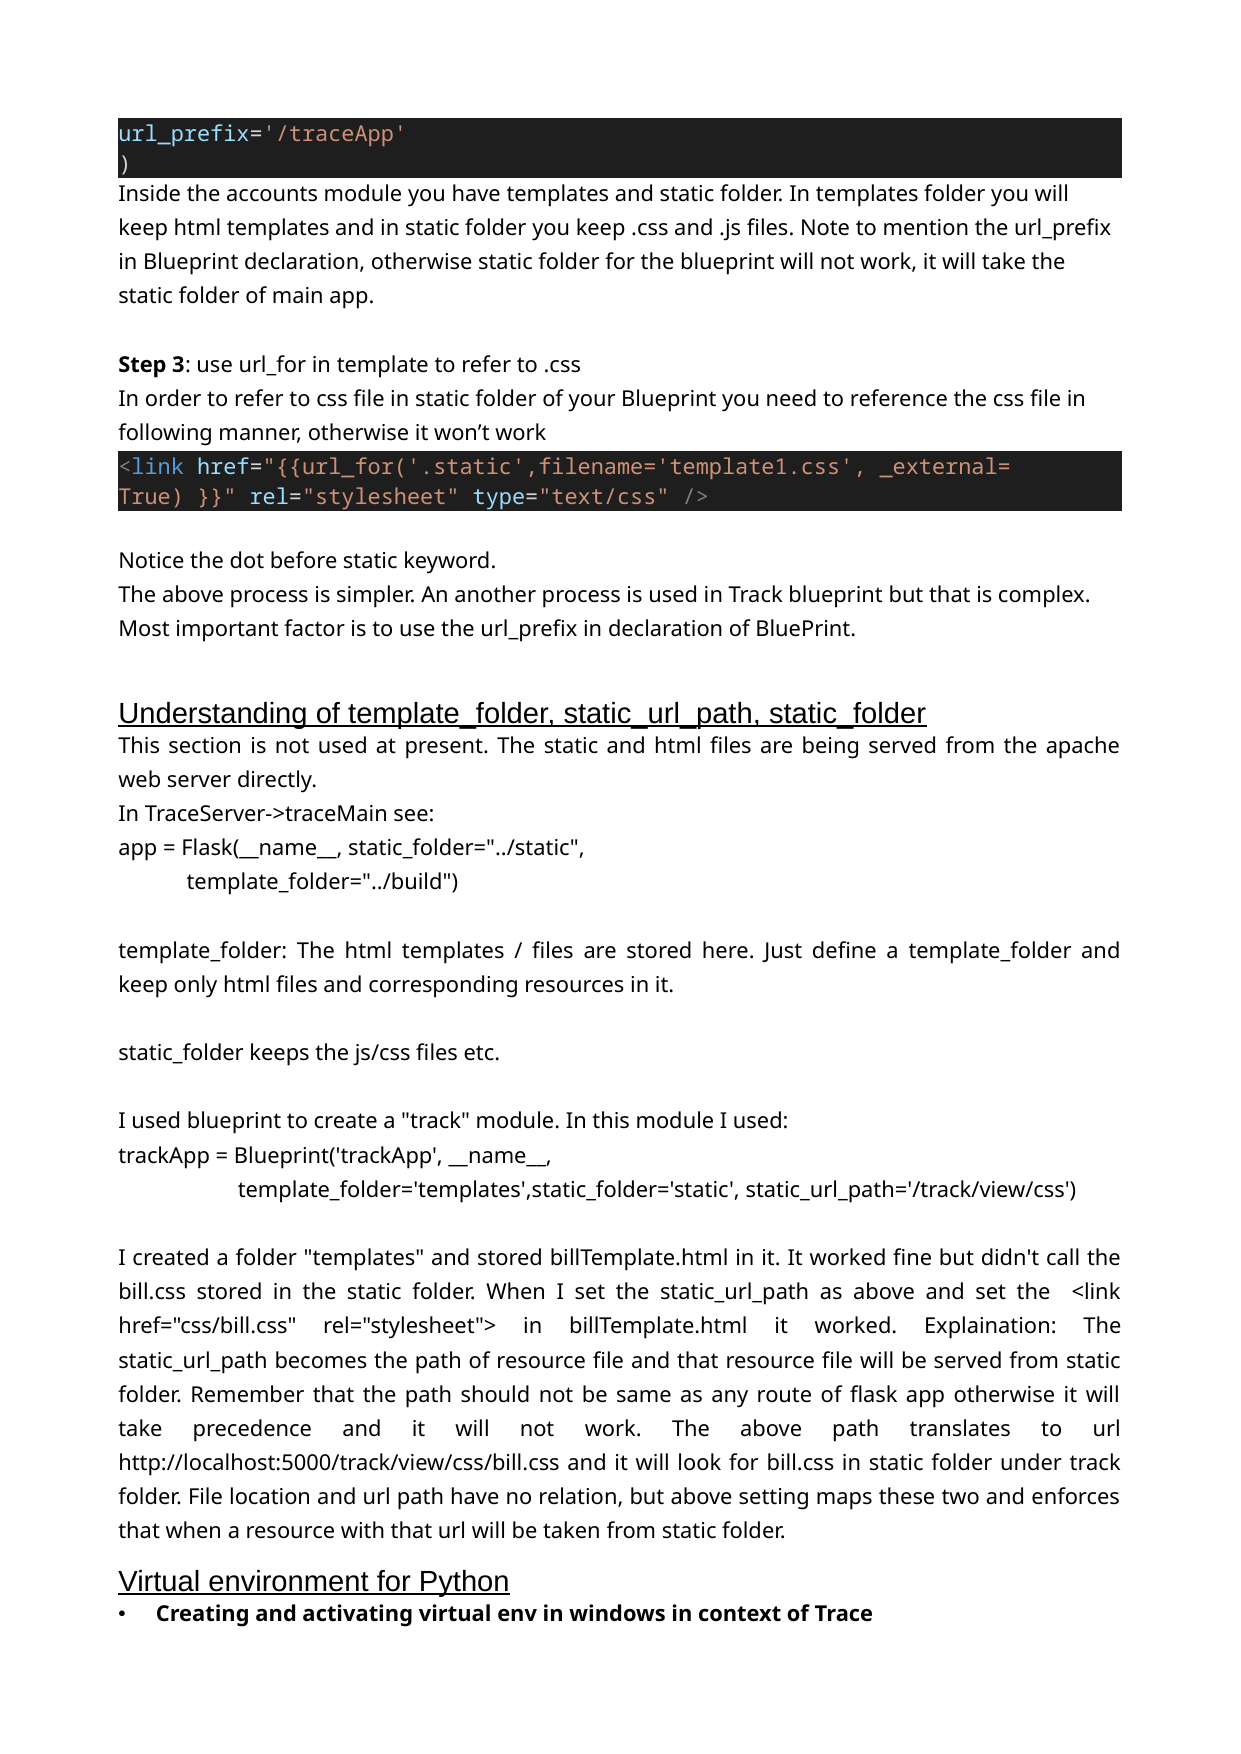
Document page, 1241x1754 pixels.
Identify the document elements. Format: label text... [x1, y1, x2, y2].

text template_folder='templates',static_folder='static', static_url_path='/track/view/css') [118, 1174, 1122, 1203]
text template_folder="../build") [118, 866, 1122, 896]
text app = Flask(__name__, static_folder="../static", [118, 832, 1122, 862]
list Creating and activating virtual env in windows in context of Trace [118, 1598, 1122, 1627]
text url_prefix='/traceApp' [118, 118, 1122, 148]
text Inside the accounts module you have templates and static folder. In templates folder you will keep html templates and in static folder you keep .css and .js files. Note to mention the url_prefix in Blueprint declaration, otherwise static folder for the blueprint will not work, it will take the static folder of main app. [118, 178, 1122, 310]
text template_folder: The html templates / files are stored here. Just define a template_folder and keep only html files and corresponding resources in it. [118, 934, 1122, 998]
text Step 3: use url_for in template to refer to .css [118, 348, 1122, 378]
subtitle Understanding of template_folder, static_url_path, static_folder [118, 696, 1122, 729]
text trackApp = Blueprint('trackApp', __name__, [118, 1139, 1122, 1169]
text In TraceServer->traceMain see: [118, 798, 1122, 828]
text In order to refer to css file in static folder of your Blueprint you need to reference the css file in following manner, otherwise it won’t work [118, 383, 1122, 447]
text I used blueprint to create a "track" module. In this module I used: [118, 1105, 1122, 1135]
text This section is not used at present. The static and html files are being served from the apache web server directly. [118, 729, 1122, 793]
subtitle Virtual environment for Python [118, 1564, 1122, 1598]
text The above process is simpler. An another process is used in Track blueprint but that is complex. Most important factor is to use the url_prefix in declaration of BluePrint. [118, 579, 1122, 643]
text I created a folder "templates" and stored billTemplate.html in it. It worked fine but didn't call the bill.css stored in the static folder. When I set the static_url_path as above and set the <link href="css/bill.css" rel="stylesheet"> in billTemplate.html it worked. Explaination: The static_url_path becomes the path of resource file and that resource file will be served from static folder. Remember that the path should not be same as any route of flask app otherwise it will take precedence and it will not work. The above path translates to url http://localhost:5000/track/view/css/bill.css and it will look for bill.css in static folder under track folder. File location and url path have no relation, but above setting maps these two and enforces that when a resource with that url will be taken from static folder. [118, 1242, 1122, 1545]
text <link href="{{url_for('.static',filename='template1.css', _external= True) }}" rel="stylesheet" type="text/css" /> [118, 451, 1122, 511]
text Notice the dot before static keyword. [118, 545, 1122, 574]
text static_folder keeps the js/css files etc. [118, 1037, 1122, 1067]
text ) [118, 148, 1122, 178]
